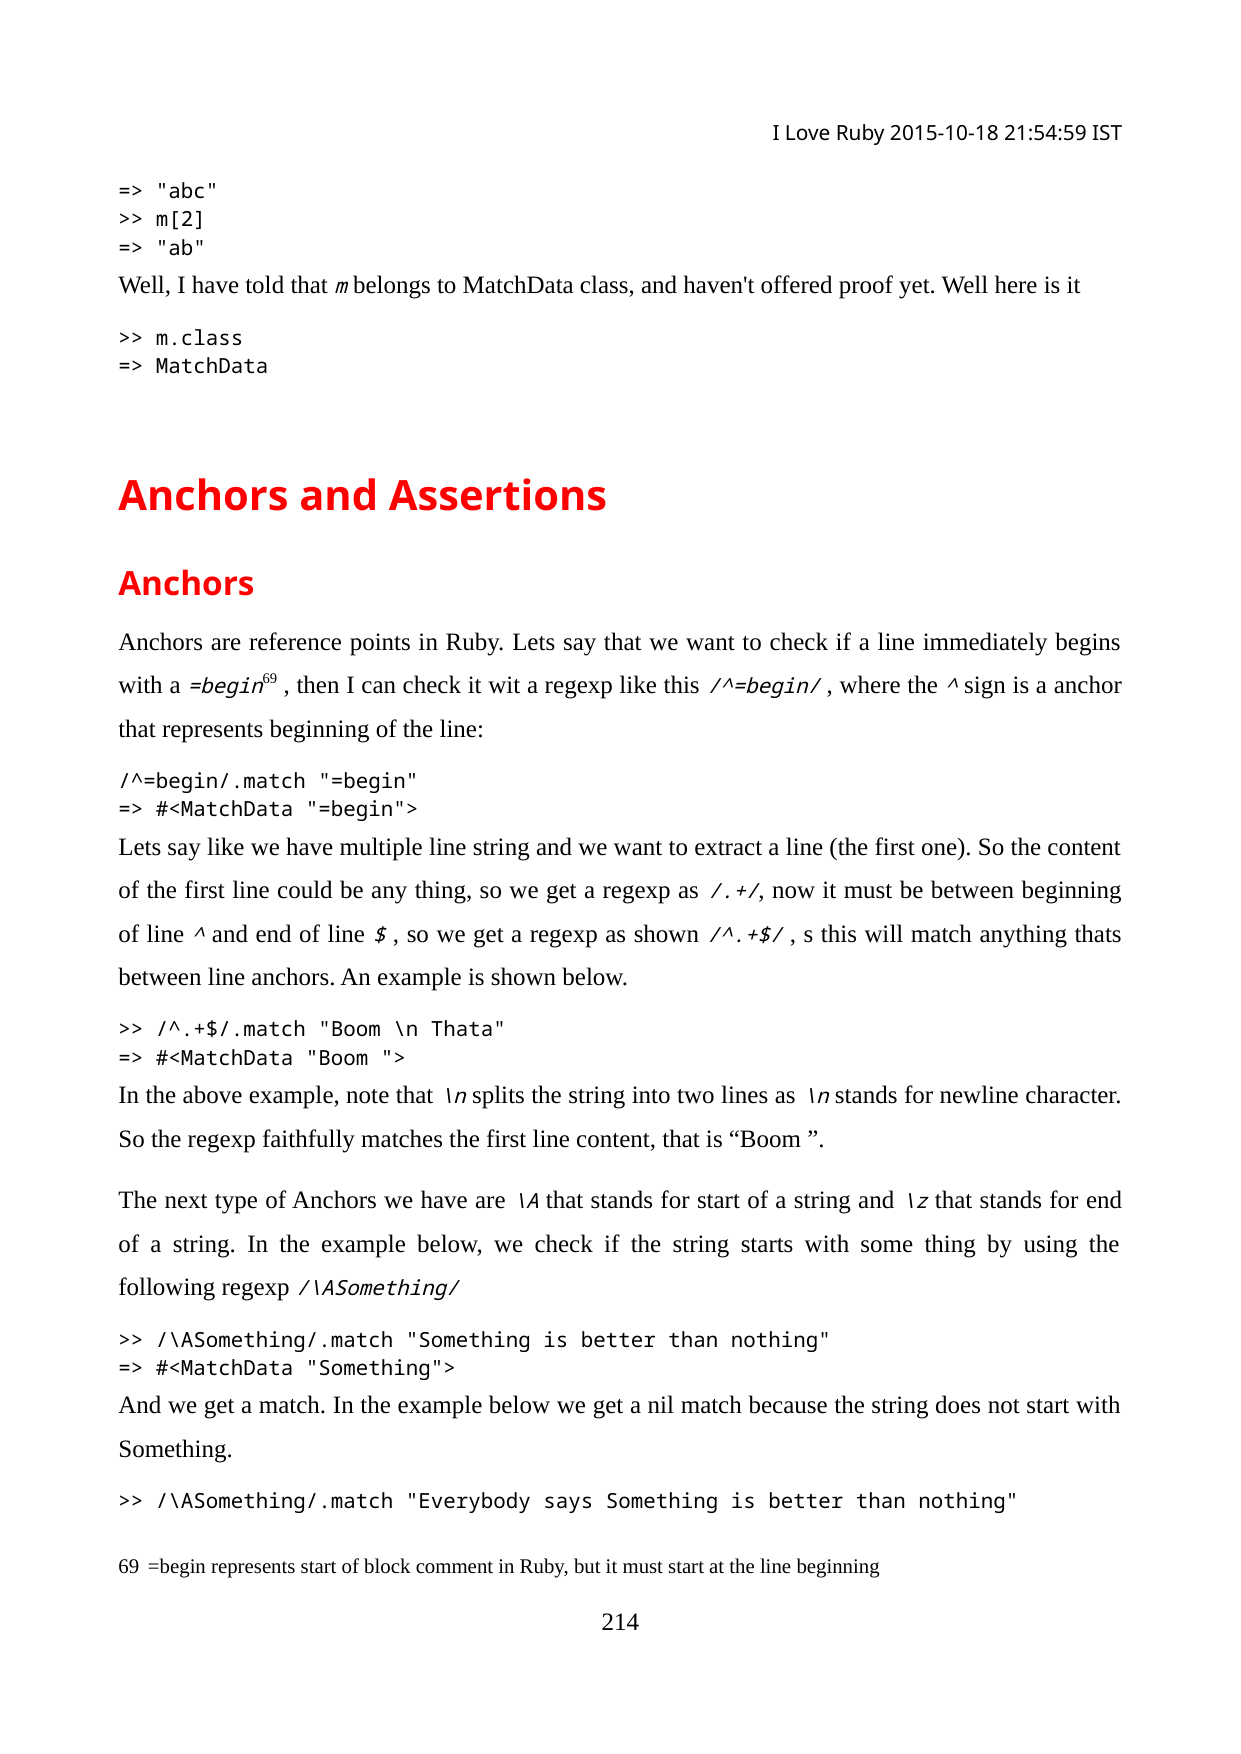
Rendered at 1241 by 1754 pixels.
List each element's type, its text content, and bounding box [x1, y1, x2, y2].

text >> m.class [118, 323, 1122, 352]
subtitle Anchors and Assertions [118, 466, 1122, 523]
text => #<MatchData "=begin"> [118, 794, 1122, 823]
text And we get a match. In the example below we get a nil match because the string does not start with Something. [118, 1391, 1122, 1462]
text /^=begin/.match "=begin" [118, 766, 1122, 794]
text => "ab" [118, 233, 1122, 261]
text Lets say like we have multiple line string and we want to extract a line (the first one). So the content of the first line could be any thing, so we get a regexp as /.+/, now it must be between beginning of line ^ and end of line $ , so we get a regexp as shown /^.+$/ , s this will match anything thats between line anchors. An example is shown below. [118, 832, 1122, 991]
text >> /^.+$/.match "Boom \n Thata" [118, 1014, 1122, 1043]
text Well, I have told that m belongs to MatchData class, and haven't offered proof yet. Well here is it [118, 270, 1122, 300]
text =begin represents start of block comment in Ruby, but it must start at the line beginning [118, 1553, 1122, 1578]
text >> m[2] [118, 204, 1122, 233]
text >> /\ASomething/.match "Everybody says Something is better than nothing" [118, 1486, 1122, 1514]
subtitle Anchors [118, 560, 1122, 606]
text In the above example, note that \n splits the string into two lines as \n stands for newline character. So the regexp faithfully matches the first line content, that is “Boom ”. [118, 1080, 1122, 1153]
text >> /\ASomething/.match "Something is better than nothing" [118, 1325, 1122, 1353]
text => MatchData [118, 352, 1122, 380]
text Anchors are reference points in Ruby. Lets say that we want to check if a line immediately begins with a =begin , then I can check it wit a regexp like this /^=begin/ , where the ^ sign is a anchor that represents beginning of the line: [118, 627, 1122, 743]
text => "abc" [118, 176, 1122, 204]
text => #<MatchData "Boom "> [118, 1043, 1122, 1071]
text The next type of Anchors we have are \A that stands for start of a string and \z that stands for end of a string. In the example below, we check if the string starts with some thing by using the following regexp /\ASomething/ [118, 1185, 1122, 1301]
text => #<MatchData "Something"> [118, 1353, 1122, 1382]
